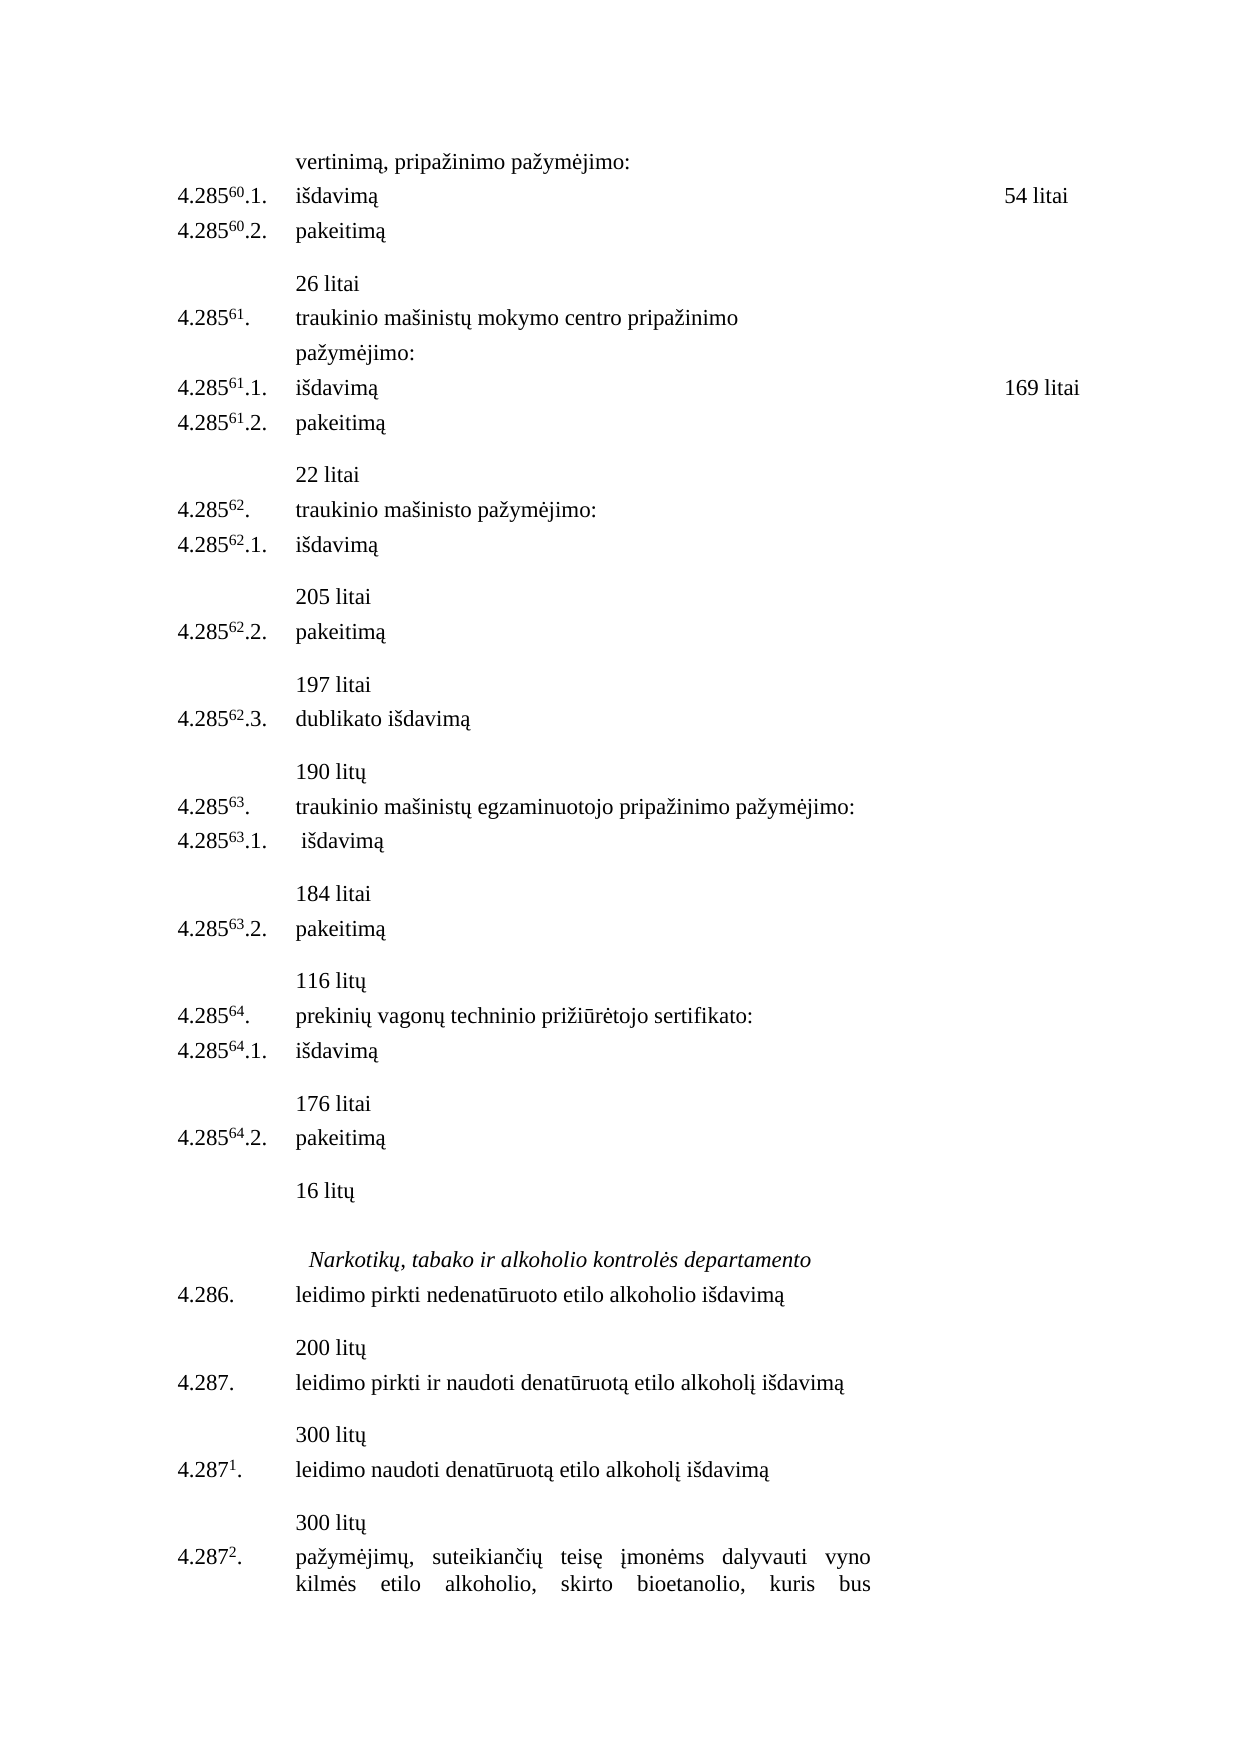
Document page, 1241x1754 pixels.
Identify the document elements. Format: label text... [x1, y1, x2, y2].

text pažymėjimo: [177, 339, 1122, 366]
text 4.28564.2. pakeitimą 16 litų [177, 1124, 945, 1203]
text 4.28563. traukinio mašinistų egzaminuotojo pripažinimo pažymėjimo: [177, 793, 945, 819]
text 4.2871. leidimo naudoti denatūruotą etilo alkoholį išdavimą 300 litų [177, 1456, 945, 1535]
text 4.28562.2. pakeitimą 197 litai [177, 618, 945, 697]
text 4.28561. traukinio mašinistų mokymo centro pripažinimo [177, 304, 1122, 331]
text Narkotikų, tabako ir alkoholio kontrolės departamento [177, 1246, 945, 1273]
text 4.28562. traukinio mašinisto pažymėjimo: [177, 496, 945, 522]
text 4.28561.2. pakeitimą 22 litai [177, 408, 930, 488]
text 4.28562.3. dublikato išdavimą 190 litų [177, 705, 945, 784]
text 4.28560.2. pakeitimą 26 litai [177, 217, 930, 296]
text vertinimą, pripažinimo pažymėjimo: [177, 148, 1122, 174]
text 4.28563.2. pakeitimą 116 litų [177, 915, 945, 994]
text 4.2872. pažymėjimų, suteikiančių teisę įmonėms dalyvauti vyno kilmės etilo alkoholio, skirto bioetanolio, kuris bus [177, 1543, 871, 1596]
text 4.28561.1. išdavimą 169 litai [177, 374, 1122, 400]
text 4.286. leidimo pirkti nedenatūruoto etilo alkoholio išdavimą 200 litų [177, 1281, 945, 1360]
text 4.28564.1. išdavimą 176 litai [177, 1037, 945, 1116]
text 4.28560.1. išdavimą 54 litai [177, 182, 1122, 209]
text 4.28564. prekinių vagonų techninio prižiūrėtojo sertifikato: [177, 1002, 945, 1029]
text 4.28563.1. išdavimą 184 litai [177, 827, 945, 907]
text 4.28562.1. išdavimą 205 litai [177, 531, 945, 610]
text 4.287. leidimo pirkti ir naudoti denatūruotą etilo alkoholį išdavimą 300 litų [177, 1368, 945, 1448]
